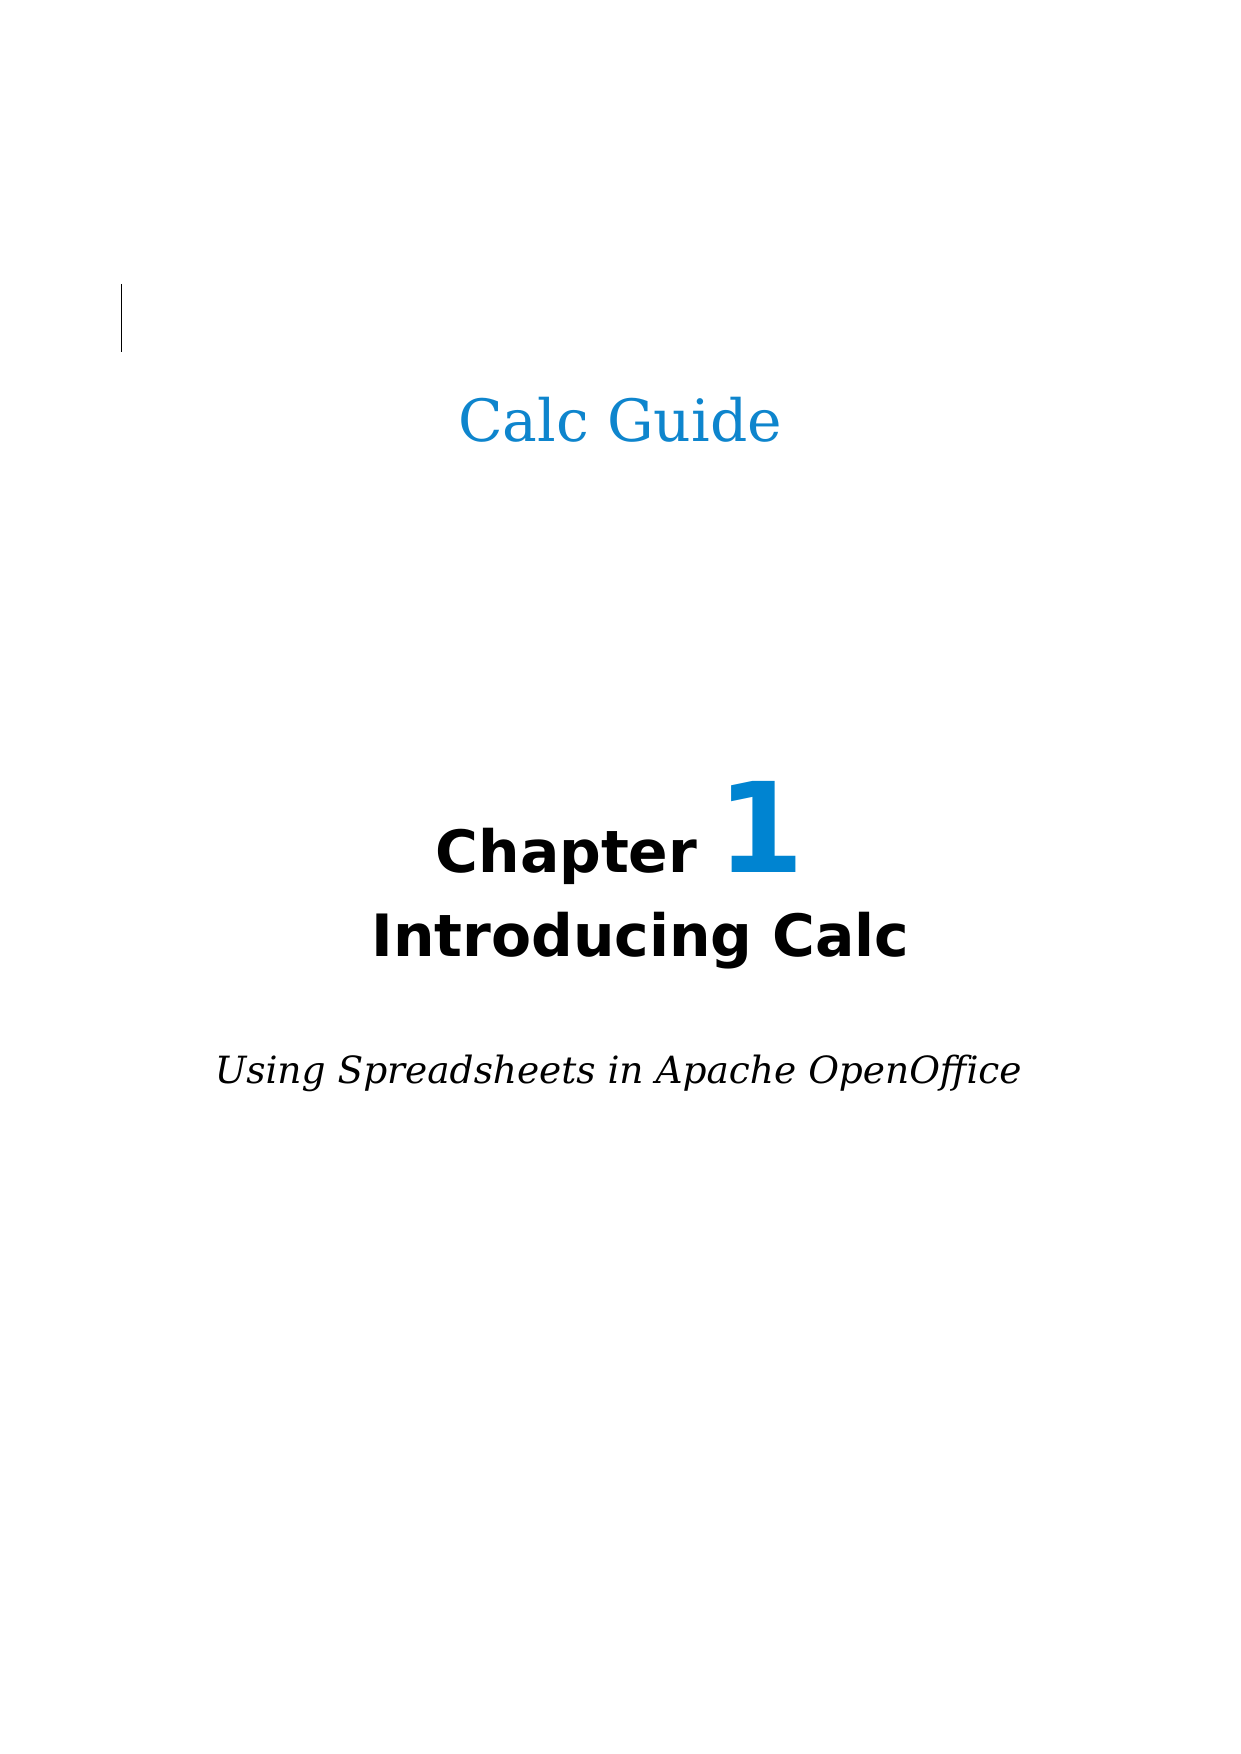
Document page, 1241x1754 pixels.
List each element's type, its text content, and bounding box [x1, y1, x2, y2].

text Calc Guide [136, 387, 1104, 455]
subtitle Using Spreadsheets in Apache OpenOffice [136, 1048, 1104, 1092]
subtitle Chapter 1 Introducing Calc [136, 756, 1104, 970]
